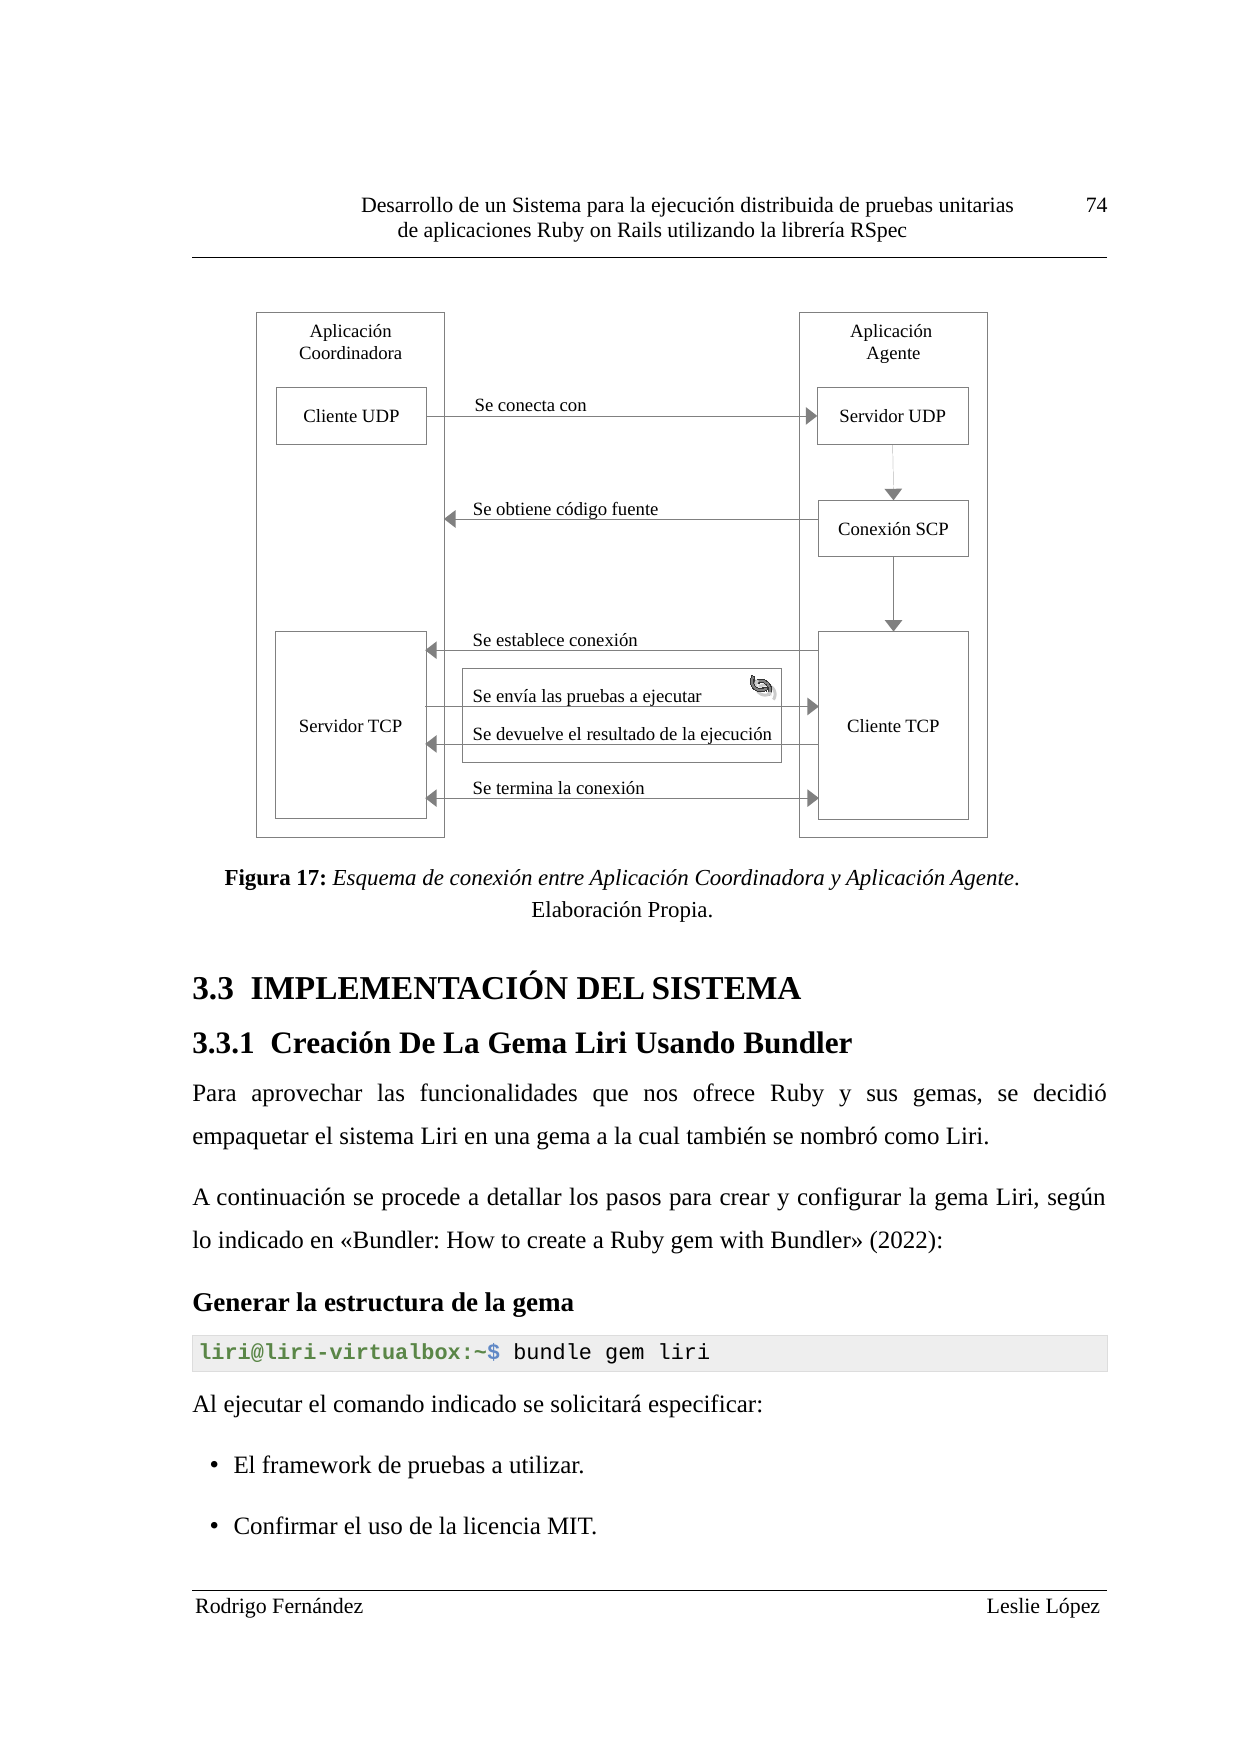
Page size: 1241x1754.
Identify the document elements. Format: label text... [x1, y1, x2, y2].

text Al ejecutar el comando indicado se solicitará especificar: [192, 1389, 1107, 1418]
list El framework de pruebas a utilizar. [210, 1450, 1107, 1479]
text Figura 17: Esquema de conexión entre Aplicación Coordinadora y Aplicación Agente. [192, 864, 1052, 891]
list Confirmar el uso de la licencia MIT. [210, 1511, 1107, 1540]
text liri@liri-virtualbox:~$ bundle gem liri [193, 1336, 1107, 1371]
text Generar la estructura de la gema [192, 1286, 1107, 1317]
text A continuación se procede a detallar los pasos para crear y configurar la gema Liri, según lo indicado en «Bundler: How to create a Ruby gem with Bundler» (2022): [192, 1182, 1107, 1254]
text Elaboración Propia. [192, 897, 1052, 923]
subtitle Implementación del Sistema [192, 968, 1107, 1007]
text Para aprovechar las funcionalidades que nos ofrece Ruby y sus gemas, se decidió empaquetar el sistema Liri en una gema a la cual también se nombró como Liri. [192, 1078, 1107, 1150]
subtitle Creación de la Gema Liri usando Bundler [192, 1024, 1107, 1060]
